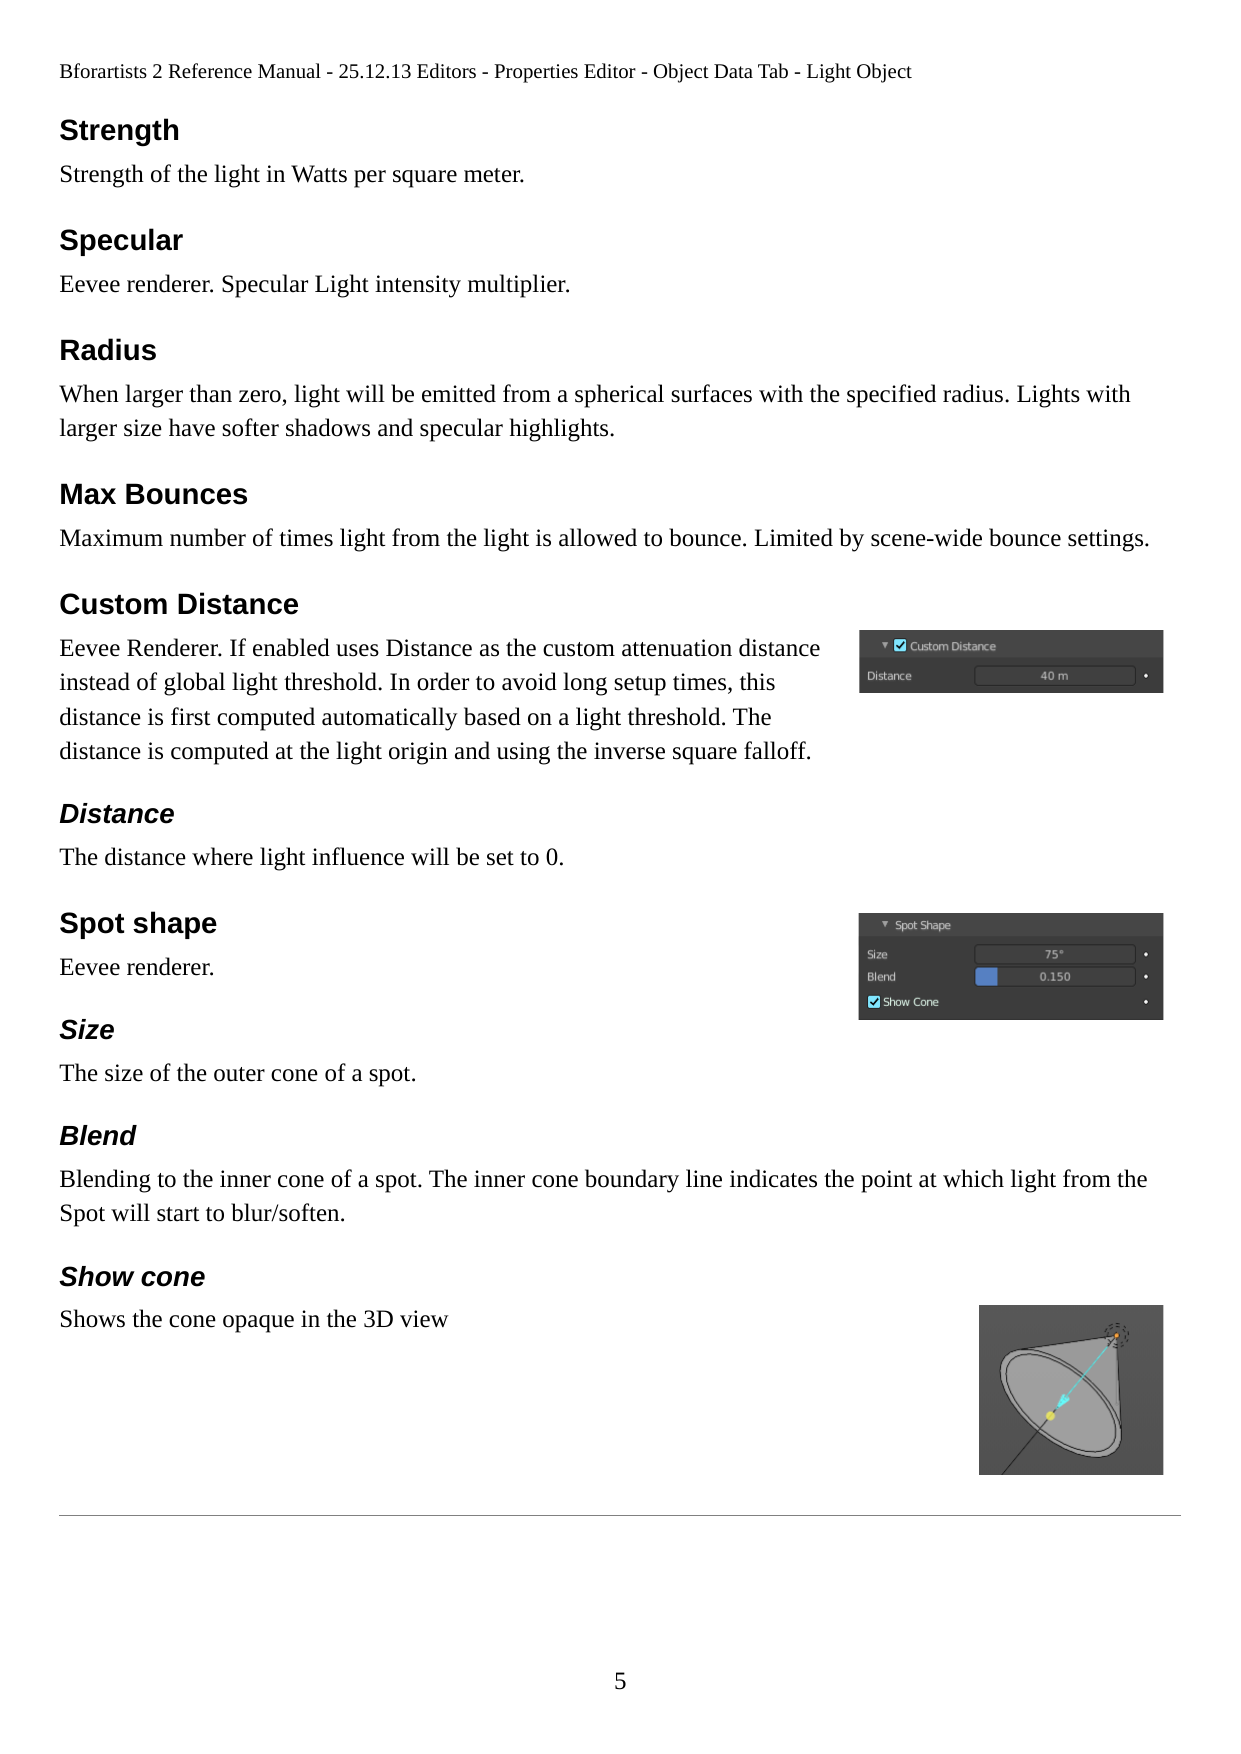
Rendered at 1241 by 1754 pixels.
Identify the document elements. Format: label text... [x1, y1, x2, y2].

picture [858, 913, 1164, 1020]
subtitle Show cone [59, 1260, 1181, 1292]
picture [979, 1305, 1164, 1475]
subtitle Spot shape [59, 906, 1181, 940]
text Blending to the inner cone of a spot. The inner cone boundary line indicates the point at which light from the Spot will start to blur/soften. [59, 1164, 1181, 1227]
text The distance where light influence will be set to 0. [59, 842, 1181, 871]
picture [859, 630, 1164, 693]
subtitle Blend [59, 1120, 1181, 1152]
text Eevee Renderer. If enabled uses Distance as the custom attenuation distance instead of global light threshold. In order to avoid long setup times, this distance is first computed automatically based on a light threshold. The distance is computed at the light origin and using the inverse square falloff. [59, 633, 1181, 765]
text Maximum number of times light from the light is allowed to bounce. Limited by scene-wide bounce settings. [59, 523, 1181, 552]
subtitle Strength [59, 113, 1181, 146]
subtitle Specular [59, 222, 1181, 256]
subtitle Size [59, 1014, 1181, 1046]
text Eevee renderer. [59, 952, 858, 981]
text The size of the outer cone of a spot. [59, 1058, 1181, 1087]
subtitle Radius [59, 332, 1181, 366]
text Eevee renderer. Specular Light intensity multiplier. [59, 269, 1181, 297]
text Strength of the light in Watts per square meter. [59, 159, 1181, 188]
text [1164, 952, 1181, 981]
subtitle Custom Distance [59, 587, 1181, 620]
text Shows the cone opaque in the 3D view [59, 1304, 1181, 1333]
text When larger than zero, light will be emitted from a spherical surfaces with the specified radius. Lights with larger size have softer shadows and specular highlights. [59, 379, 1181, 442]
subtitle Max Bounces [59, 477, 1181, 511]
subtitle Distance [59, 798, 1181, 830]
